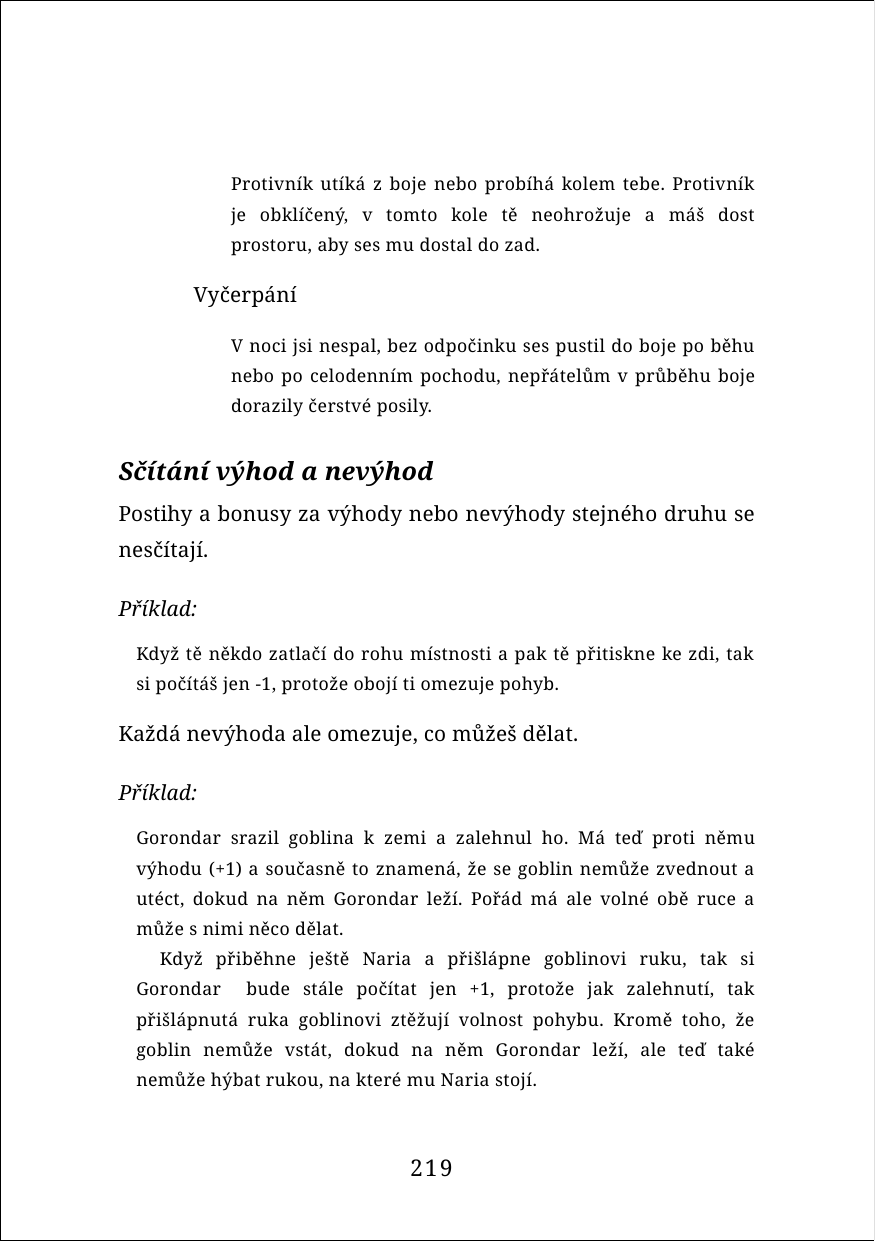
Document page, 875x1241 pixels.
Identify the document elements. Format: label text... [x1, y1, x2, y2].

list Protivník utíká z boje nebo probíhá kolem tebe. Protivník je obklíčený, v tomto kole tě neohrožuje a máš dost prostoru, aby ses mu dostal do zad. [193, 172, 756, 256]
text Gorondar srazil goblina k zemi a zalehnul ho. Má teď proti němu výhodu (+1) a současně to znamená, že se goblin nemůže zvednout a utéct, dokud na něm Gorondar leží. Pořád má ale volné obě ruce a může s nimi něco dělat. Když přiběhne ještě Naria a přišlápne goblinovi ruku, tak si Gorondar bude stále počítat jen +1, protože jak zalehnutí, tak přišlápnutá ruka goblinovi ztěžují volnost pohybu. Kromě toho, že goblin nemůže vstát, dokud na něm Gorondar leží, ale teď také nemůže hýbat rukou, na které mu Naria stojí. [136, 826, 756, 1092]
list Vyčerpání [156, 280, 756, 308]
text Příklad: [118, 594, 756, 622]
text Postihy a bonusy za výhody nebo nevýhody stejného druhu se nesčítají. [118, 499, 756, 563]
list V noci jsi nespal, bez odpočinku ses pustil do boje po běhu nebo po celodenním pochodu, nepřátelům v průběhu boje dorazily čerstvé posily. [193, 333, 756, 418]
text Když tě někdo zatlačí do rohu místnosti a pak tě přitiskne ke zdi, tak si počítáš jen -1, protože obojí ti omezuje pohyb. [136, 641, 756, 696]
text Každá nevýhoda ale omezuje, co můžeš dělat. [118, 719, 756, 748]
text Příklad: [118, 778, 756, 807]
subtitle Sčítání výhod a nevýhod [118, 453, 756, 487]
